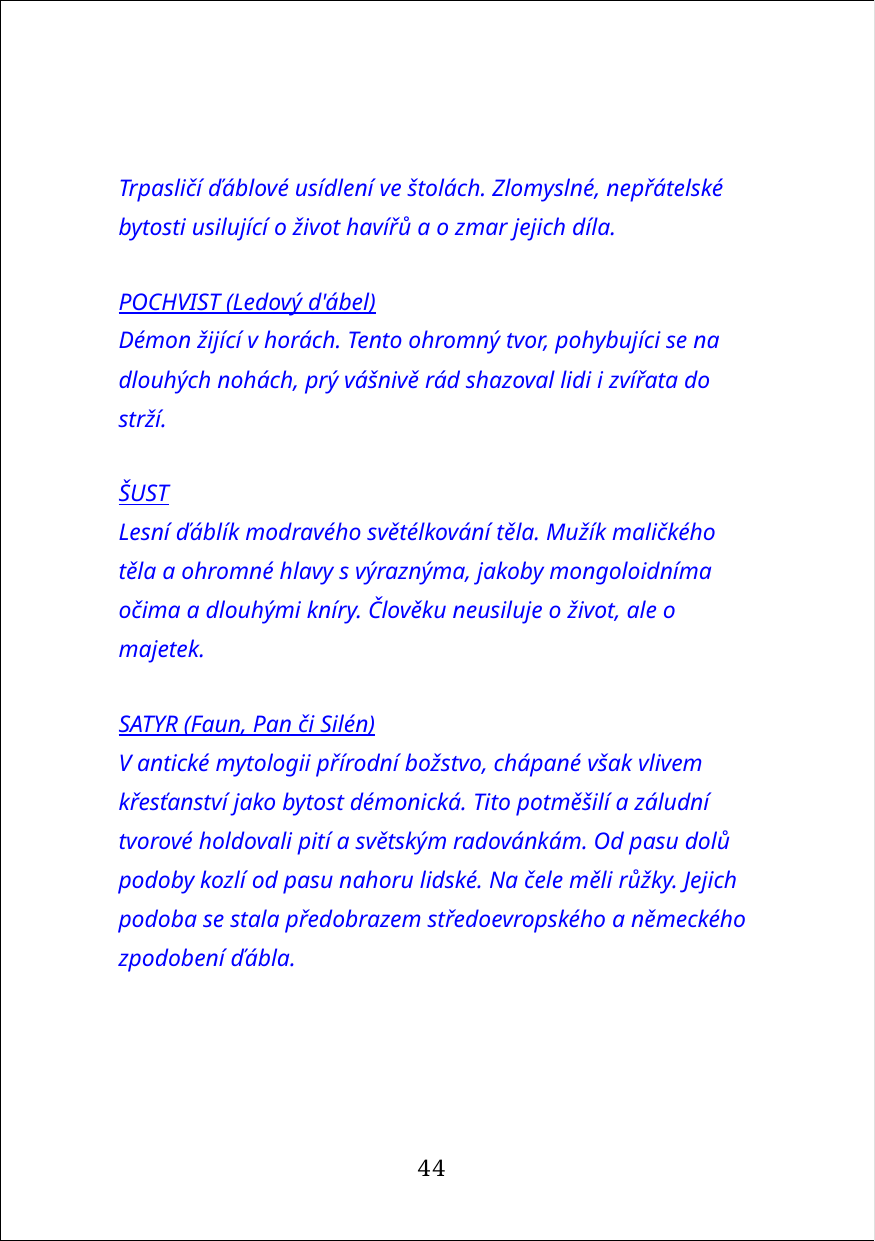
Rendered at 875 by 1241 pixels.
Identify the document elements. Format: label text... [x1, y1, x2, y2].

text Démon žijící v horách. Tento ohromný tvor, pohybujíci se na dlouhých nohách, prý vášnivě rád shazoval lidi i zvířata do strží. [118, 324, 756, 434]
text V antické mytologii přírodní božstvo, chápané však vlivem křesťanství jako bytost démonická. Tito potměšilí a záludní tvorové holdovali pití a světským radovánkám. Od pasu dolů podoby kozlí od pasu nahoru lidské. Na čele měli růžky. Jejich podoba se stala předobrazem středoevropského a německého zpodobení ďábla. [118, 747, 756, 974]
text ŠUST [118, 477, 756, 508]
text POCHVIST (Ledový d'ábel) [118, 285, 756, 317]
text Lesní ďáblík modravého světélkování těla. Mužík maličkého těla a ohromné hlavy s výraznýma, jakoby mongoloidníma očima a dlouhými kníry. Člověku neusiluje o život, ale o majetek. [118, 516, 756, 665]
text Trpasličí ďáblové usídlení ve štolách. Zlomyslné, nepřátelské bytosti usilující o život havířů a o zmar jejich díla. [118, 172, 756, 242]
text SATYR (Faun, Pan či Silén) [118, 708, 756, 739]
